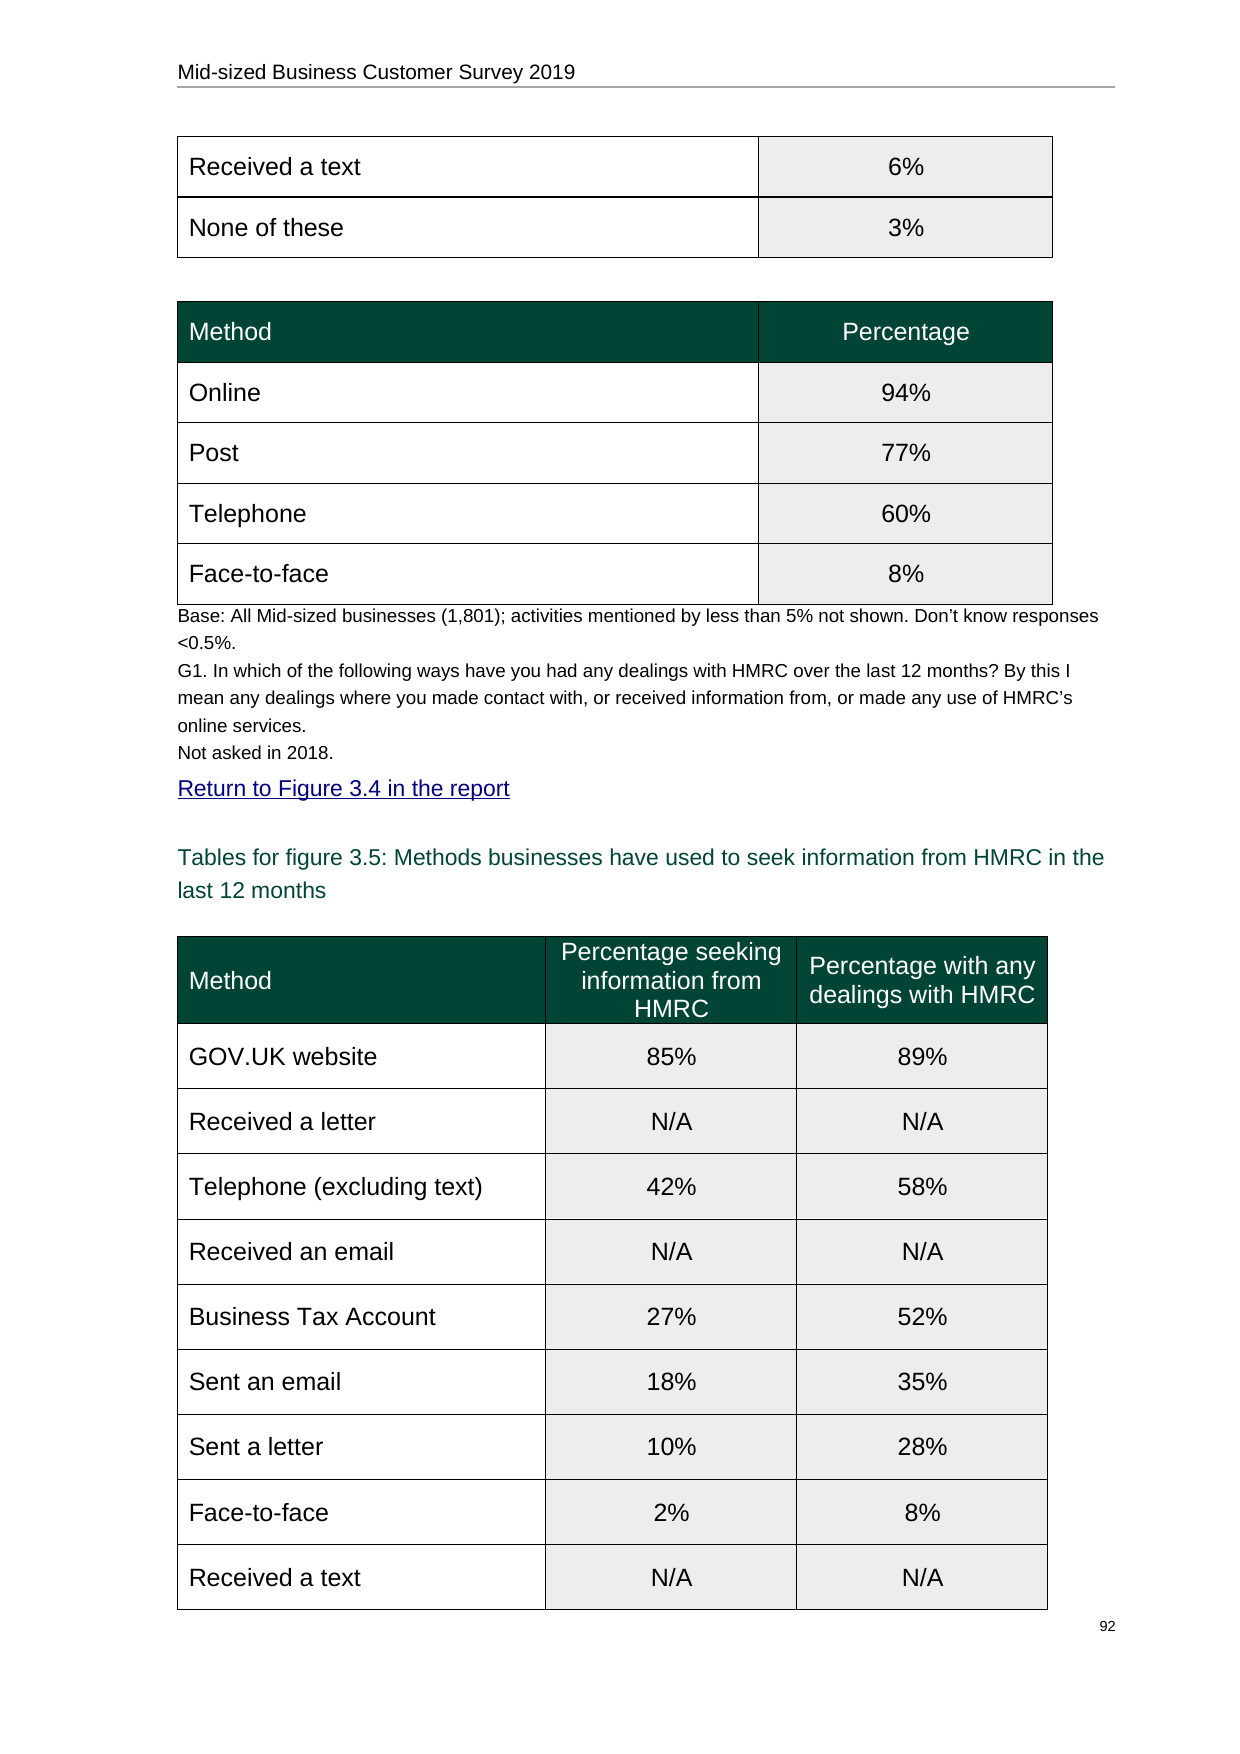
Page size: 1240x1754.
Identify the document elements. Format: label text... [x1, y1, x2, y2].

table_cell N/A [546, 1545, 796, 1609]
table_cell 18% [546, 1350, 796, 1414]
table_cell 89% [797, 1024, 1047, 1088]
table_header Percentage seeking information from HMRC [546, 937, 796, 1023]
table_cell Telephone (excluding text) [178, 1154, 545, 1218]
table_cell 42% [546, 1154, 796, 1218]
table_cell 8% [797, 1480, 1047, 1544]
table_cell Telephone [178, 484, 758, 543]
table_cell 8% [759, 544, 1052, 604]
table_cell Face-to-face [178, 1480, 545, 1544]
table_cell None of these [178, 198, 758, 257]
table_cell Received a text [178, 1545, 545, 1609]
table_cell Online [178, 363, 758, 422]
text Not asked in 2018. Return to Figure 3.4 in the report [177, 742, 1115, 801]
table_cell 3% [759, 198, 1052, 257]
table_cell 27% [546, 1285, 796, 1349]
table_header Method [178, 302, 758, 362]
table_cell 94% [759, 363, 1052, 422]
table_cell Received a text [178, 137, 758, 196]
table_cell N/A [797, 1220, 1047, 1283]
table_cell Received a letter [178, 1089, 545, 1153]
table_cell N/A [797, 1089, 1047, 1153]
table_cell Sent a letter [178, 1415, 545, 1479]
table_cell N/A [546, 1220, 796, 1283]
table_cell 85% [546, 1024, 796, 1088]
table_cell 28% [797, 1415, 1047, 1479]
table_cell 35% [797, 1350, 1047, 1414]
table_header Percentage with any dealings with HMRC [797, 937, 1047, 1023]
table_cell GOV.UK website [178, 1024, 545, 1088]
text G1. In which of the following ways have you had any dealings with HMRC over the last 12 months? By this I mean any dealings where you made contact with, or received information from, or made any use of HMRC’s online services. [177, 660, 1115, 742]
table_cell 77% [759, 423, 1052, 483]
table_cell Received an email [178, 1220, 545, 1283]
table_cell Face-to-face [178, 544, 758, 604]
table_cell 60% [759, 484, 1052, 543]
table_header Percentage [759, 302, 1052, 362]
text Base: All Mid-sized businesses (1,801); activities mentioned by less than 5% not shown. Don’t know responses <0.5%. [177, 605, 1115, 660]
table_cell N/A [546, 1089, 796, 1153]
subtitle Tables for figure 3.5: Methods businesses have used to seek information from HMRC in the last 12 months [177, 844, 1115, 911]
table_header Method [178, 937, 545, 1023]
table_cell 2% [546, 1480, 796, 1544]
table_cell 52% [797, 1285, 1047, 1349]
table_cell 10% [546, 1415, 796, 1479]
table_cell 58% [797, 1154, 1047, 1218]
table_cell Sent an email [178, 1350, 545, 1414]
table_cell N/A [797, 1545, 1047, 1609]
table_cell 6% [759, 137, 1052, 196]
table_cell Post [178, 423, 758, 483]
table_cell Business Tax Account [178, 1285, 545, 1349]
